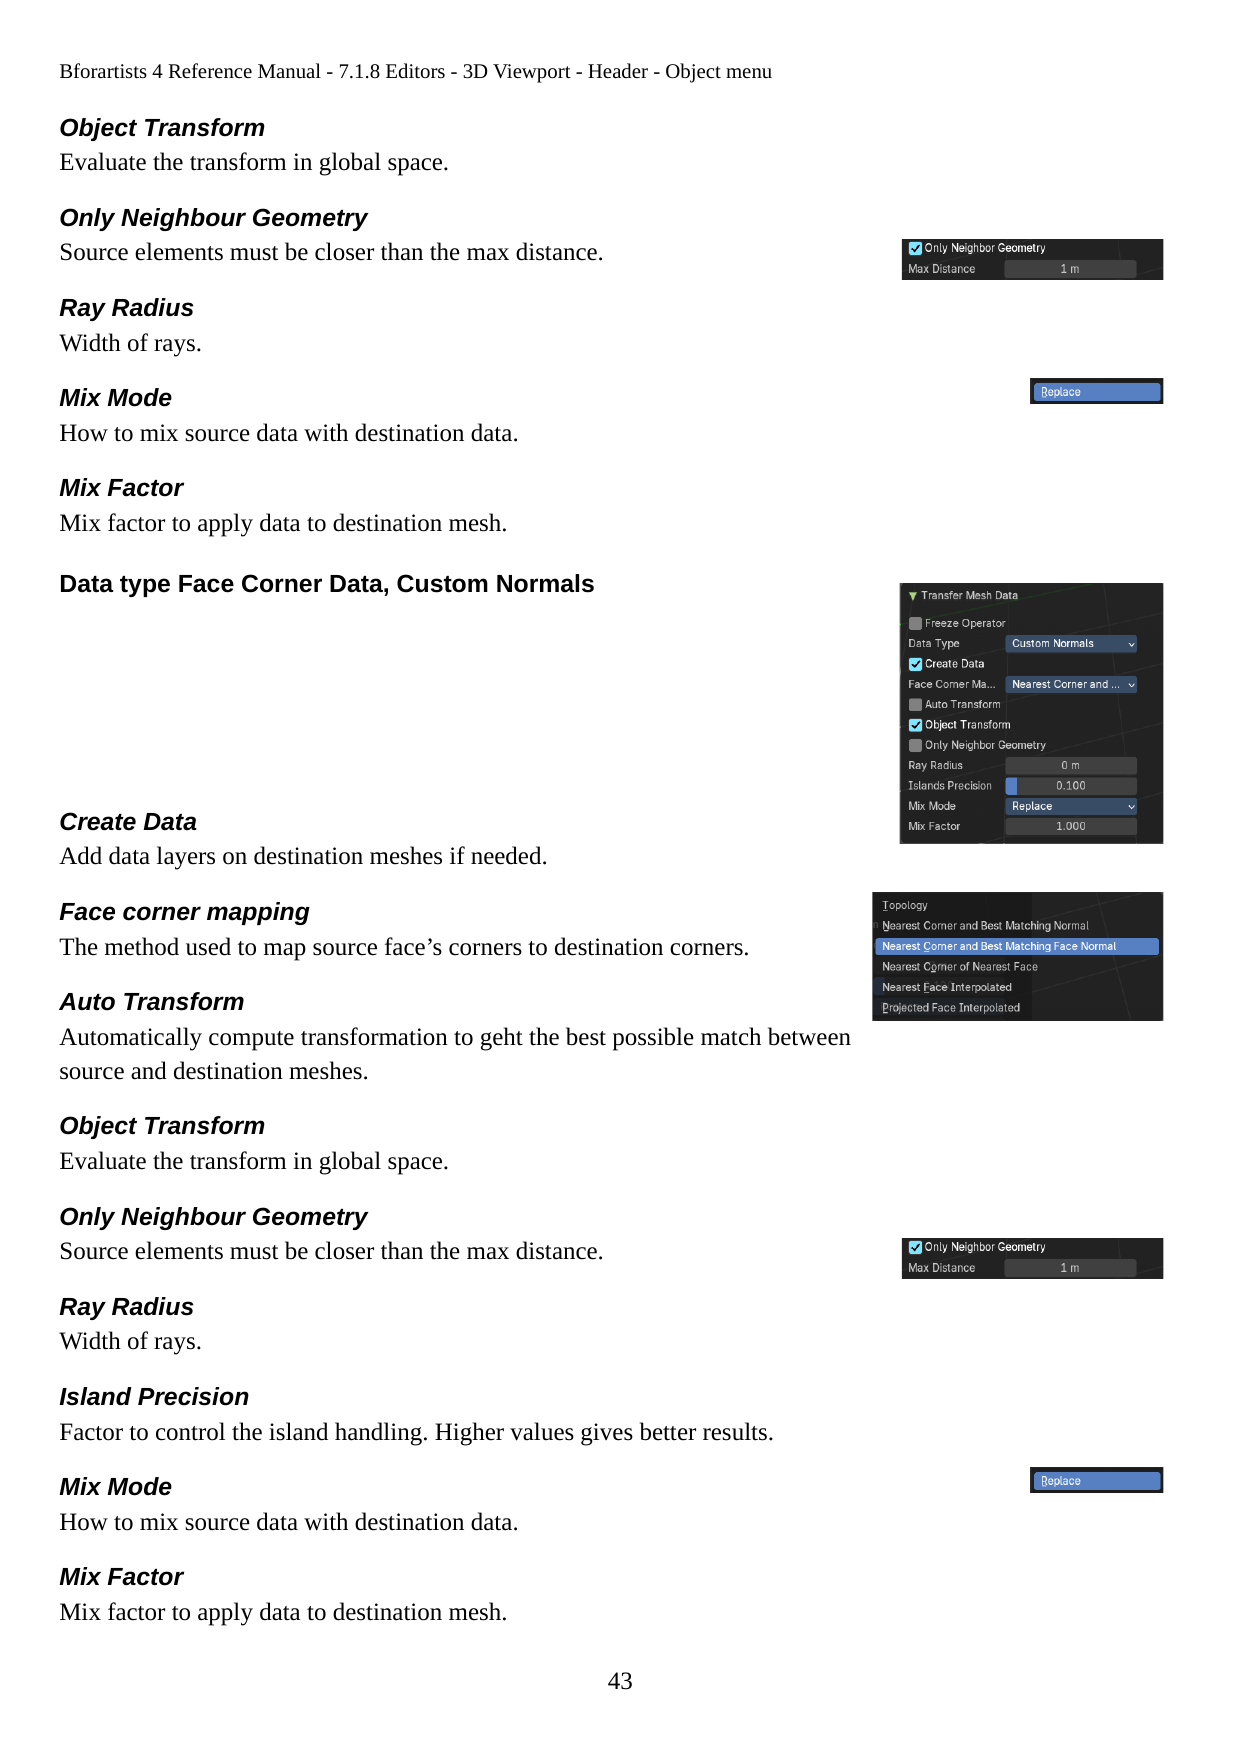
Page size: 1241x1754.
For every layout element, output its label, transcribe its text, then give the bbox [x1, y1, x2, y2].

text The method used to map source face’s corners to destination corners. [59, 932, 872, 960]
picture [901, 1238, 1164, 1279]
text Evaluate the transform in global space. [59, 1146, 1181, 1175]
text Evaluate the transform in global space. [59, 147, 1181, 176]
subtitle Mix Factor [59, 1562, 1181, 1591]
subtitle Mix Mode [59, 1472, 1181, 1500]
text Width of rays. [59, 328, 1181, 356]
subtitle [1164, 987, 1181, 1015]
subtitle Ray Radius [59, 293, 1181, 321]
subtitle Only Neighbour Geometry [59, 203, 1181, 231]
text Source elements must be closer than the max distance. [59, 237, 1181, 266]
text Factor to control the island handling. Higher values gives better results. [59, 1417, 1181, 1445]
picture [1030, 378, 1164, 404]
text Automatically compute transformation to geht the best possible match between source and destination meshes. [59, 1022, 1181, 1085]
text Mix factor to apply data to destination mesh. [59, 1597, 1181, 1626]
subtitle Face corner mapping [59, 897, 872, 925]
picture [901, 239, 1164, 280]
text Add data layers on destination meshes if needed. [59, 841, 1181, 870]
subtitle Mix Mode [59, 383, 1181, 411]
text Mix factor to apply data to destination mesh. [59, 508, 1181, 537]
text How to mix source data with destination data. [59, 418, 1181, 446]
subtitle Only Neighbour Geometry [59, 1202, 1181, 1230]
subtitle Object Transform [59, 113, 1181, 141]
subtitle Data type Face Corner Data, Custom Normals [59, 569, 1181, 598]
subtitle [1164, 897, 1181, 925]
subtitle Object Transform [59, 1111, 1181, 1140]
text Source elements must be closer than the max distance. [59, 1236, 1181, 1265]
picture [872, 892, 1164, 1021]
text How to mix source data with destination data. [59, 1507, 1181, 1535]
subtitle Island Precision [59, 1382, 1181, 1410]
picture [1030, 1467, 1164, 1493]
subtitle Mix Factor [59, 473, 1181, 502]
subtitle [1164, 807, 1181, 835]
picture [899, 583, 1164, 844]
text Width of rays. [59, 1326, 1181, 1355]
subtitle Create Data [59, 807, 899, 835]
subtitle Ray Radius [59, 1292, 1181, 1320]
subtitle Auto Transform [59, 987, 872, 1015]
